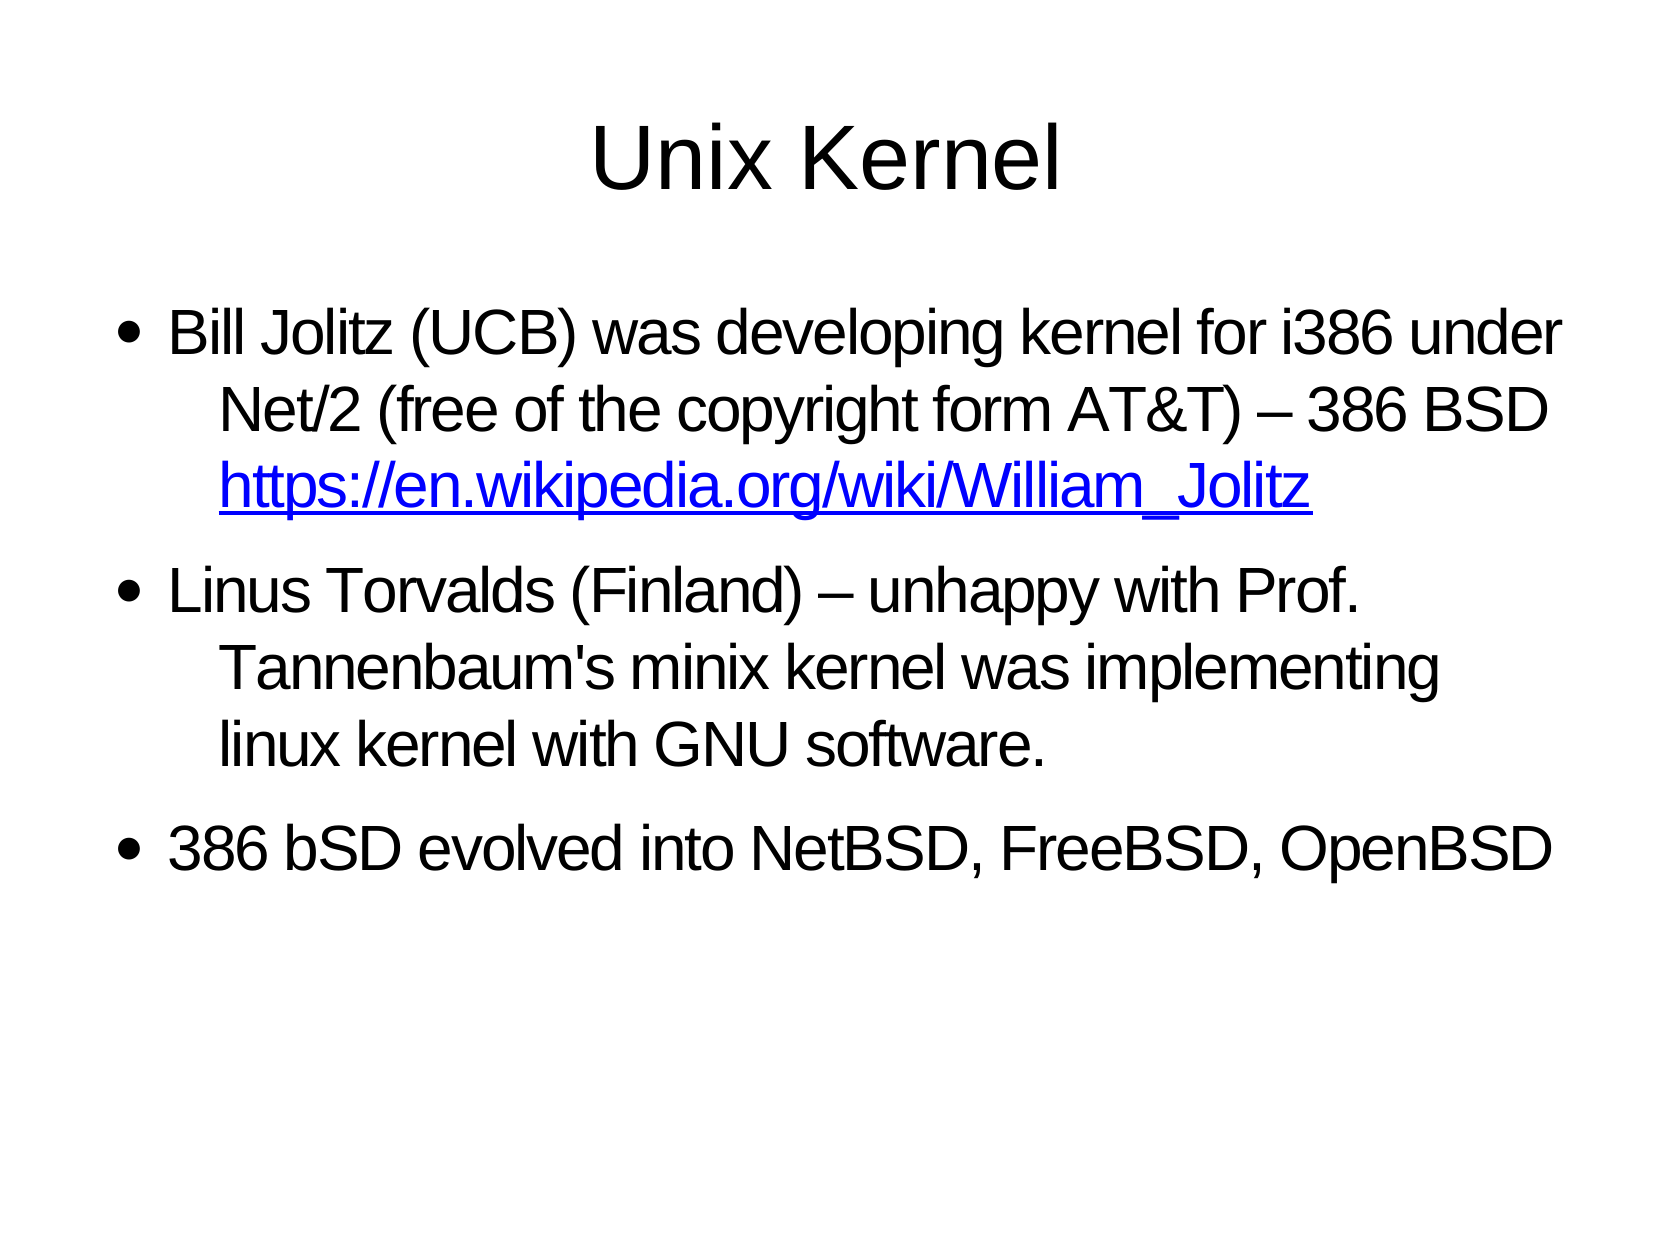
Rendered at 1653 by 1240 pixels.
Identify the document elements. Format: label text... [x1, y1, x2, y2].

text_box Unix Kernel [82, 102, 1571, 204]
text_box Bill Jolitz (UCB) was developing kernel for i386 under Net/2 (free of the copyright form AT&T) – 386 BSD https://en.wikipedia.org/wiki/William_Jolitz Linus Torvalds (Finland) – unhappy with Prof. Tannenbaum's minix kernel was implementing linux kernel with GNU software. 386 bSD evolved into NetBSD, FreeBSD, OpenBSD [82, 290, 1571, 1010]
